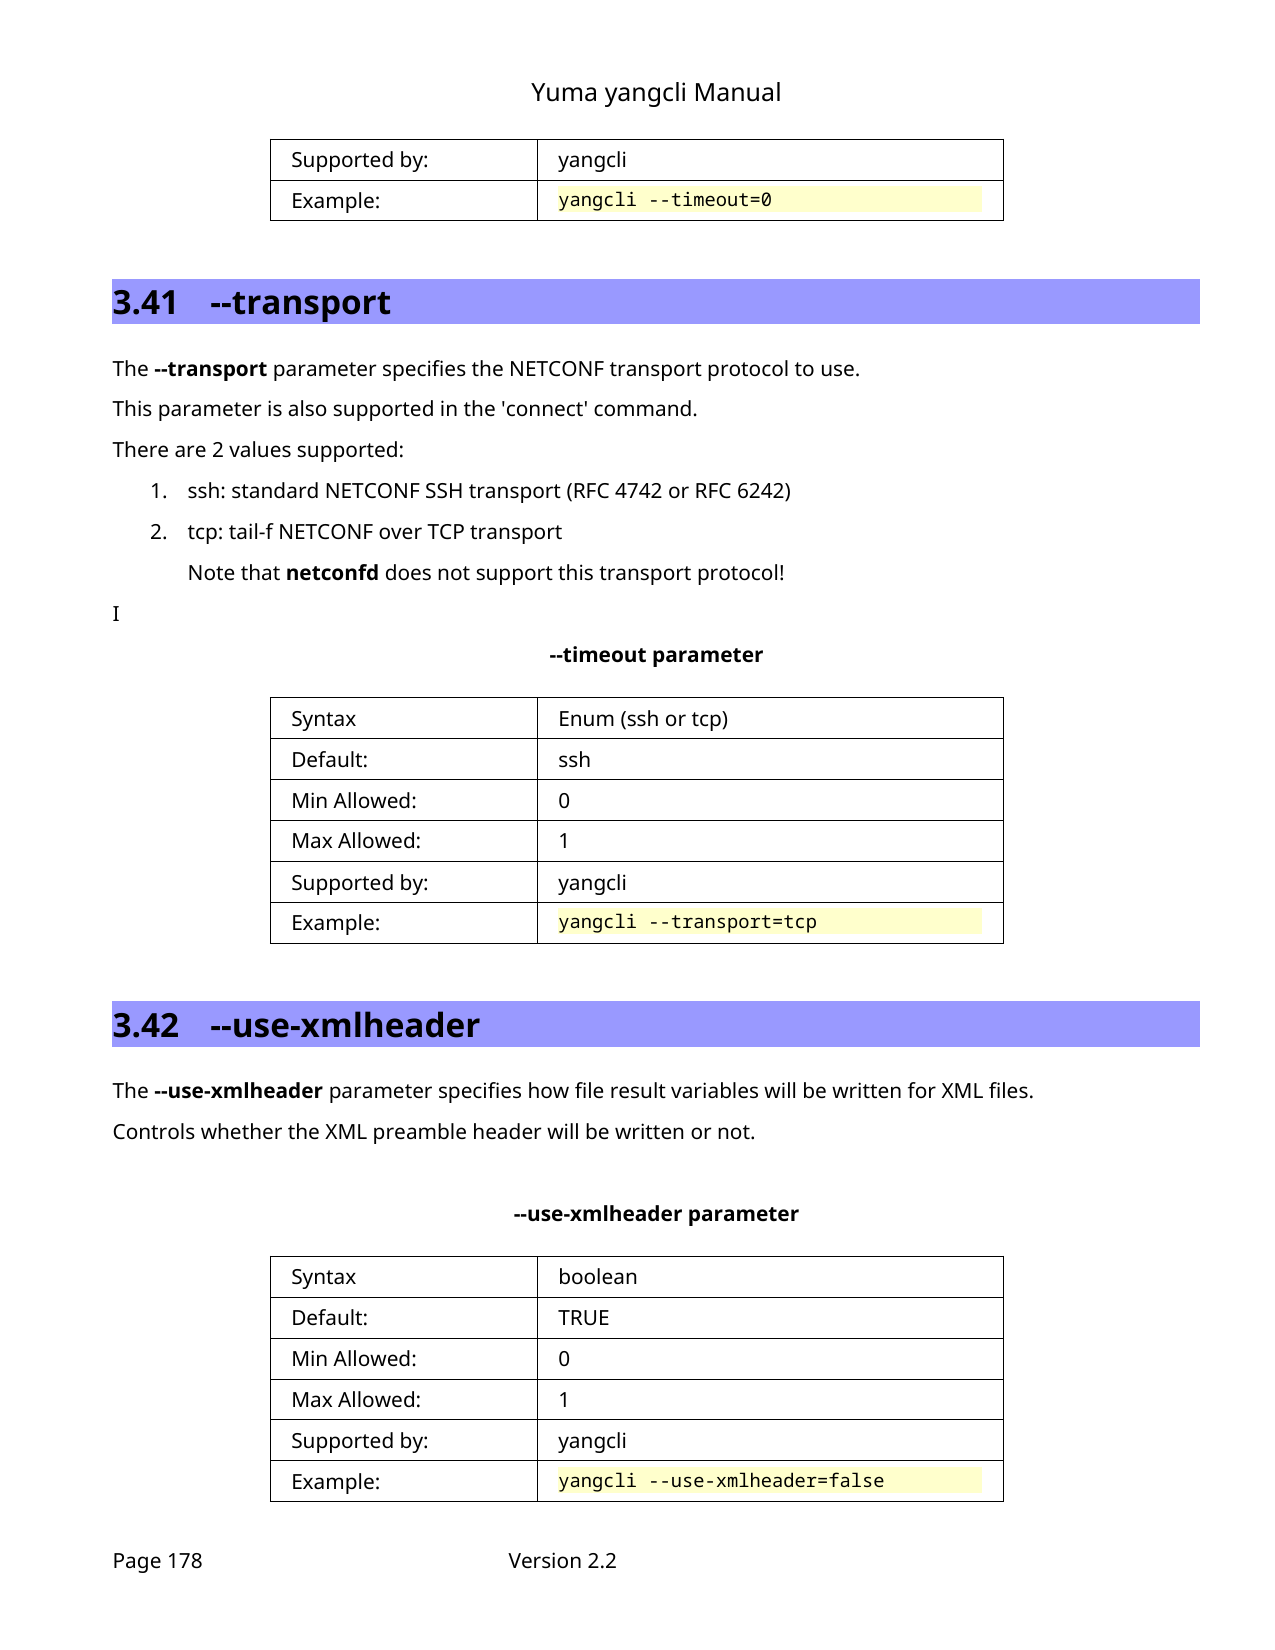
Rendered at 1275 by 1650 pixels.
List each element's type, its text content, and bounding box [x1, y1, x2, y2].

table_cell yangcli --use-xmlheader=false [538, 1461, 1003, 1501]
table_cell Example: [271, 903, 537, 943]
table_cell yangcli --transport=tcp [538, 903, 1003, 943]
table_cell Example: [271, 181, 537, 220]
list ssh: standard NETCONF SSH transport (RFC 4742 or RFC 6242) [150, 476, 1200, 505]
subtitle --use-xmlheader parameter [127, 1199, 1185, 1227]
list Note that netconfd does not support this transport protocol! [150, 558, 1200, 587]
text The --transport parameter specifies the NETCONF transport protocol to use. [112, 354, 1200, 382]
text The --use-xmlheader parameter specifies how file result variables will be written for XML files. [112, 1076, 1200, 1104]
table_cell Default: [271, 739, 537, 779]
subtitle --timeout parameter [127, 640, 1185, 669]
table_cell Min Allowed: [271, 780, 537, 820]
table_header Syntax [271, 1257, 537, 1297]
table_header boolean [538, 1257, 1003, 1297]
list tcp: tail-f NETCONF over TCP transport [150, 517, 1200, 546]
table_cell 1 [538, 1380, 1003, 1419]
table_cell ssh [538, 739, 1003, 779]
table_cell Min Allowed: [271, 1339, 537, 1378]
text I [112, 599, 1200, 628]
table_cell yangcli [538, 140, 1003, 179]
subtitle --use-xmlheader [112, 1001, 1200, 1047]
table_cell Example: [271, 1461, 537, 1501]
table_cell 1 [538, 821, 1003, 861]
text This parameter is also supported in the 'connect' command. [112, 394, 1200, 423]
table_cell Max Allowed: [271, 821, 537, 861]
table_cell Supported by: [271, 1420, 537, 1460]
table_cell 0 [538, 780, 1003, 820]
table_header Syntax [271, 698, 537, 738]
table_cell Max Allowed: [271, 1380, 537, 1419]
table_cell yangcli [538, 1420, 1003, 1460]
table_cell yangcli [538, 862, 1003, 902]
table_cell Supported by: [271, 140, 537, 179]
text There are 2 values supported: [112, 436, 1200, 464]
table_cell TRUE [538, 1298, 1003, 1337]
table_cell yangcli --timeout=0 [538, 181, 1003, 220]
table_header Enum (ssh or tcp) [538, 698, 1003, 738]
table_cell 0 [538, 1339, 1003, 1378]
table_cell Default: [271, 1298, 537, 1337]
text Controls whether the XML preamble header will be written or not. [112, 1117, 1200, 1145]
table_cell Supported by: [271, 862, 537, 902]
subtitle --transport [112, 279, 1200, 324]
